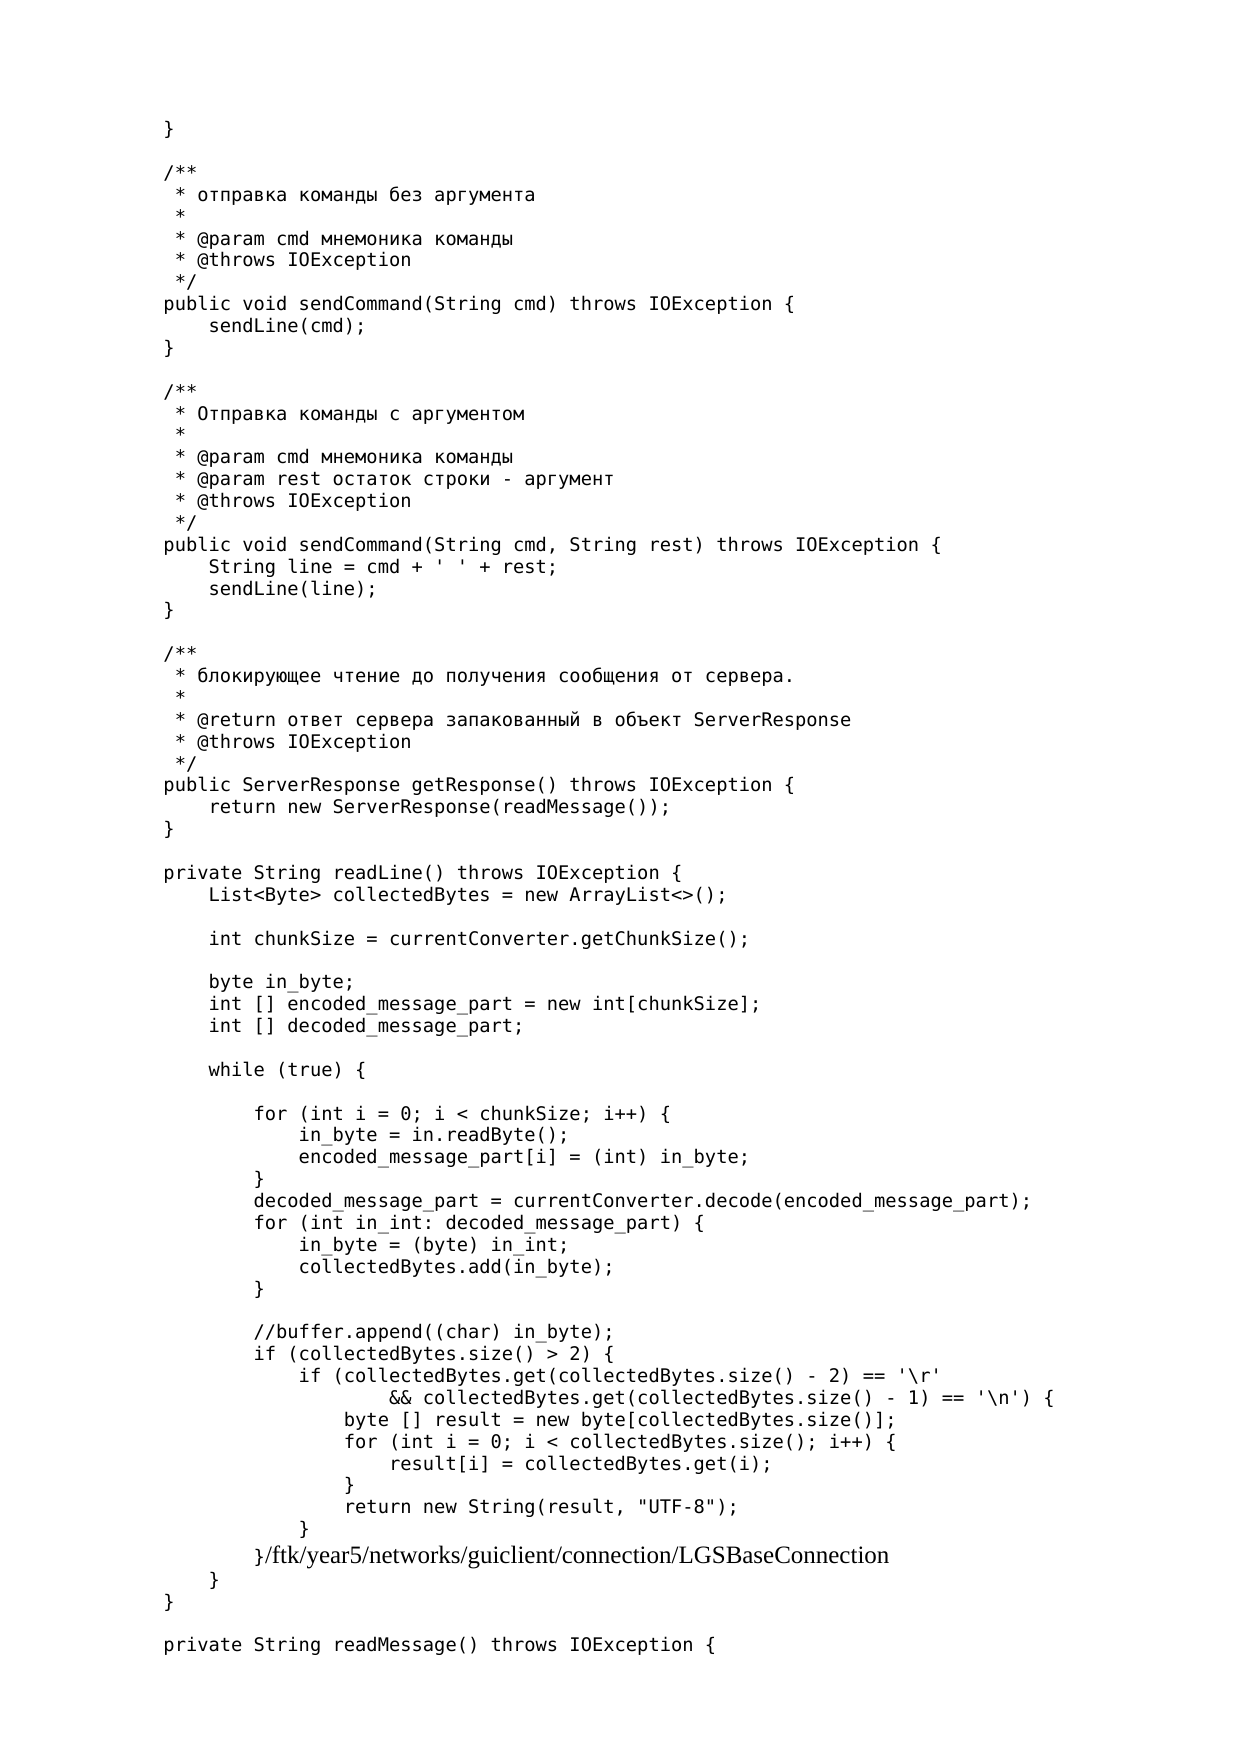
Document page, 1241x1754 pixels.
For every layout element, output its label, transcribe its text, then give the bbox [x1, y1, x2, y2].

text return new ServerResponse(readMessage()); [118, 796, 1206, 818]
text * @param cmd мнемоника команды [118, 446, 1206, 468]
text byte in_byte; [118, 971, 1206, 993]
text private String readLine() throws IOException { [118, 862, 1206, 884]
text * [118, 424, 1206, 446]
text for (int i = 0; i < collectedBytes.size(); i++) { [118, 1431, 1206, 1452]
text * блокирующее чтение до получения сообщения от сервера. [118, 665, 1206, 687]
text sendLine(cmd); [118, 315, 1206, 337]
text } [118, 1569, 1206, 1591]
text for (int i = 0; i < chunkSize; i++) { [118, 1102, 1206, 1124]
text } [118, 1474, 1206, 1496]
text */ [118, 271, 1206, 293]
text */ [118, 512, 1206, 534]
text /** [118, 643, 1206, 665]
text * @throws IOException [118, 249, 1206, 271]
text * Отправка команды с аргументом [118, 402, 1206, 424]
text encoded_message_part[i] = (int) in_byte; [118, 1146, 1206, 1168]
text }/ftk/year5/networks/guiclient/connection/LGSBaseConnection [118, 1540, 1206, 1569]
text public ServerResponse getResponse() throws IOException { [118, 774, 1206, 796]
text public void sendCommand(String cmd) throws IOException { [118, 293, 1206, 315]
text * @param cmd мнемоника команды [118, 227, 1206, 249]
text int [] decoded_message_part; [118, 1015, 1206, 1037]
text while (true) { [118, 1059, 1206, 1081]
text public void sendCommand(String cmd, String rest) throws IOException { [118, 534, 1206, 556]
text * @throws IOException [118, 731, 1206, 752]
text byte [] result = new byte[collectedBytes.size()]; [118, 1409, 1206, 1431]
text for (int in_int: decoded_message_part) { [118, 1212, 1206, 1234]
text in_byte = (byte) in_int; [118, 1234, 1206, 1256]
text * отправка команды без аргумента [118, 184, 1206, 206]
text } [118, 818, 1206, 840]
text } [118, 599, 1206, 621]
text private String readMessage() throws IOException { [118, 1634, 1206, 1656]
text result[i] = collectedBytes.get(i); [118, 1452, 1206, 1474]
text sendLine(line); [118, 577, 1206, 599]
text //buffer.append((char) in_byte); [118, 1321, 1206, 1343]
text /** [118, 381, 1206, 402]
text collectedBytes.add(in_byte); [118, 1256, 1206, 1277]
text String line = cmd + ' ' + rest; [118, 556, 1206, 577]
text * @param rest остаток строки - аргумент [118, 468, 1206, 490]
text } [118, 118, 1206, 140]
text } [118, 1591, 1206, 1612]
text int chunkSize = currentConverter.getChunkSize(); [118, 927, 1206, 949]
text } [118, 1518, 1206, 1540]
text * [118, 687, 1206, 709]
text && collectedBytes.get(collectedBytes.size() - 1) == '\n') { [118, 1387, 1206, 1409]
text * @return ответ сервера запакованный в объект ServerResponse [118, 709, 1206, 731]
text */ [118, 752, 1206, 774]
text * @throws IOException [118, 490, 1206, 512]
text if (collectedBytes.get(collectedBytes.size() - 2) == '\r' [118, 1365, 1206, 1387]
text * [118, 206, 1206, 227]
text } [118, 1168, 1206, 1190]
text if (collectedBytes.size() > 2) { [118, 1343, 1206, 1365]
text in_byte = in.readByte(); [118, 1124, 1206, 1146]
text /** [118, 162, 1206, 184]
text List<Byte> collectedBytes = new ArrayList<>(); [118, 884, 1206, 906]
text } [118, 337, 1206, 359]
text return new String(result, "UTF-8"); [118, 1496, 1206, 1518]
text } [118, 1277, 1206, 1299]
text int [] encoded_message_part = new int[chunkSize]; [118, 993, 1206, 1015]
text decoded_message_part = currentConverter.decode(encoded_message_part); [118, 1190, 1206, 1212]
